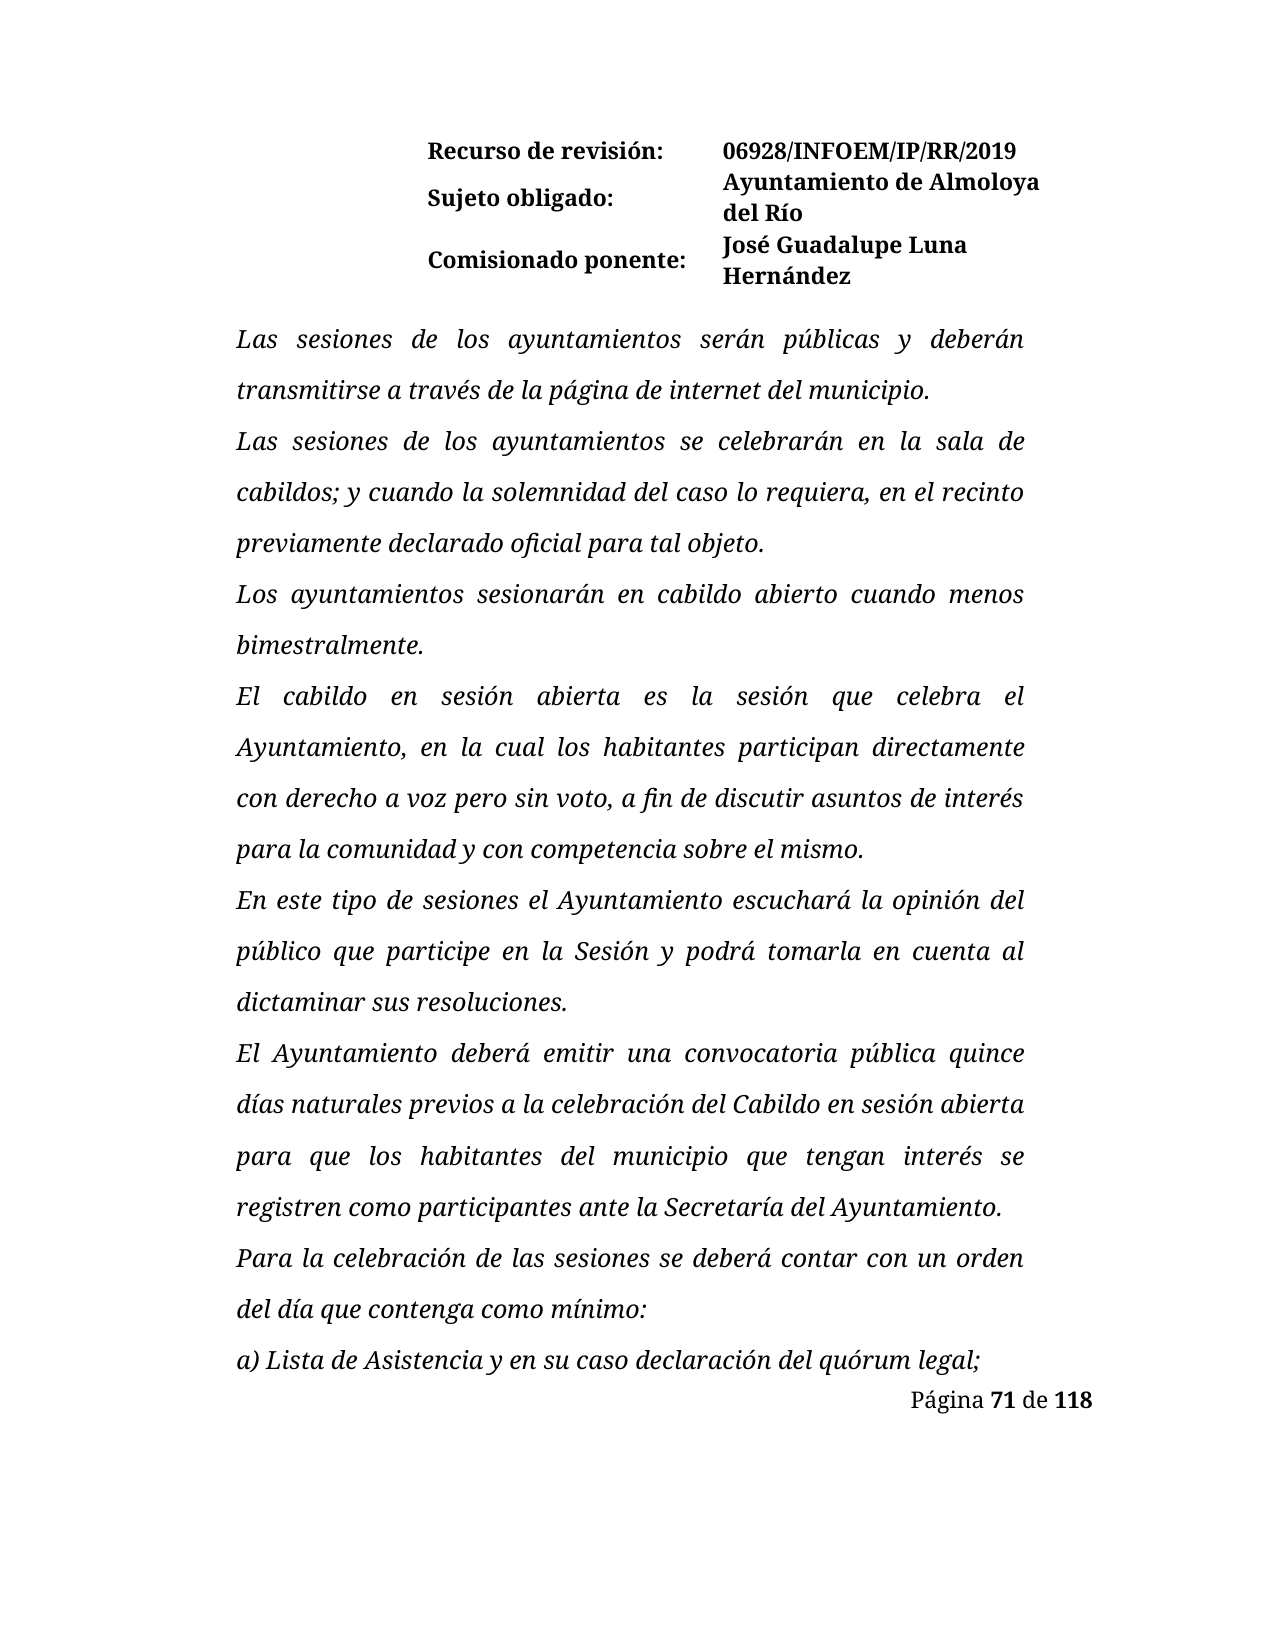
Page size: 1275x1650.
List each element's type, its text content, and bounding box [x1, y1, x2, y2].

text El Ayuntamiento deberá emitir una convocatoria pública quince días naturales previos a la celebración del Cabildo en sesión abierta para que los habitantes del municipio que tengan interés se registren como participantes ante la Secretaría del Ayuntamiento. [236, 1036, 1028, 1223]
text En este tipo de sesiones el Ayuntamiento escuchará la opinión del público que participe en la Sesión y podrá tomarla en cuenta al dictaminar sus resoluciones. [236, 883, 1028, 1019]
text Los ayuntamientos sesionarán en cabildo abierto cuando menos bimestralmente. [236, 577, 1028, 662]
text Las sesiones de los ayuntamientos serán públicas y deberán transmitirse a través de la página de internet del municipio. [236, 322, 1028, 407]
text El cabildo en sesión abierta es la sesión que celebra el Ayuntamiento, en la cual los habitantes participan directamente con derecho a voz pero sin voto, a fin de discutir asuntos de interés para la comunidad y con competencia sobre el mismo. [236, 679, 1028, 866]
text Para la celebración de las sesiones se deberá contar con un orden del día que contenga como mínimo: [236, 1240, 1028, 1325]
text a) Lista de Asistencia y en su caso declaración del quórum legal; [236, 1342, 1028, 1376]
text Las sesiones de los ayuntamientos se celebrarán en la sala de cabildos; y cuando la solemnidad del caso lo requiera, en el recinto previamente declarado oficial para tal objeto. [236, 424, 1028, 560]
